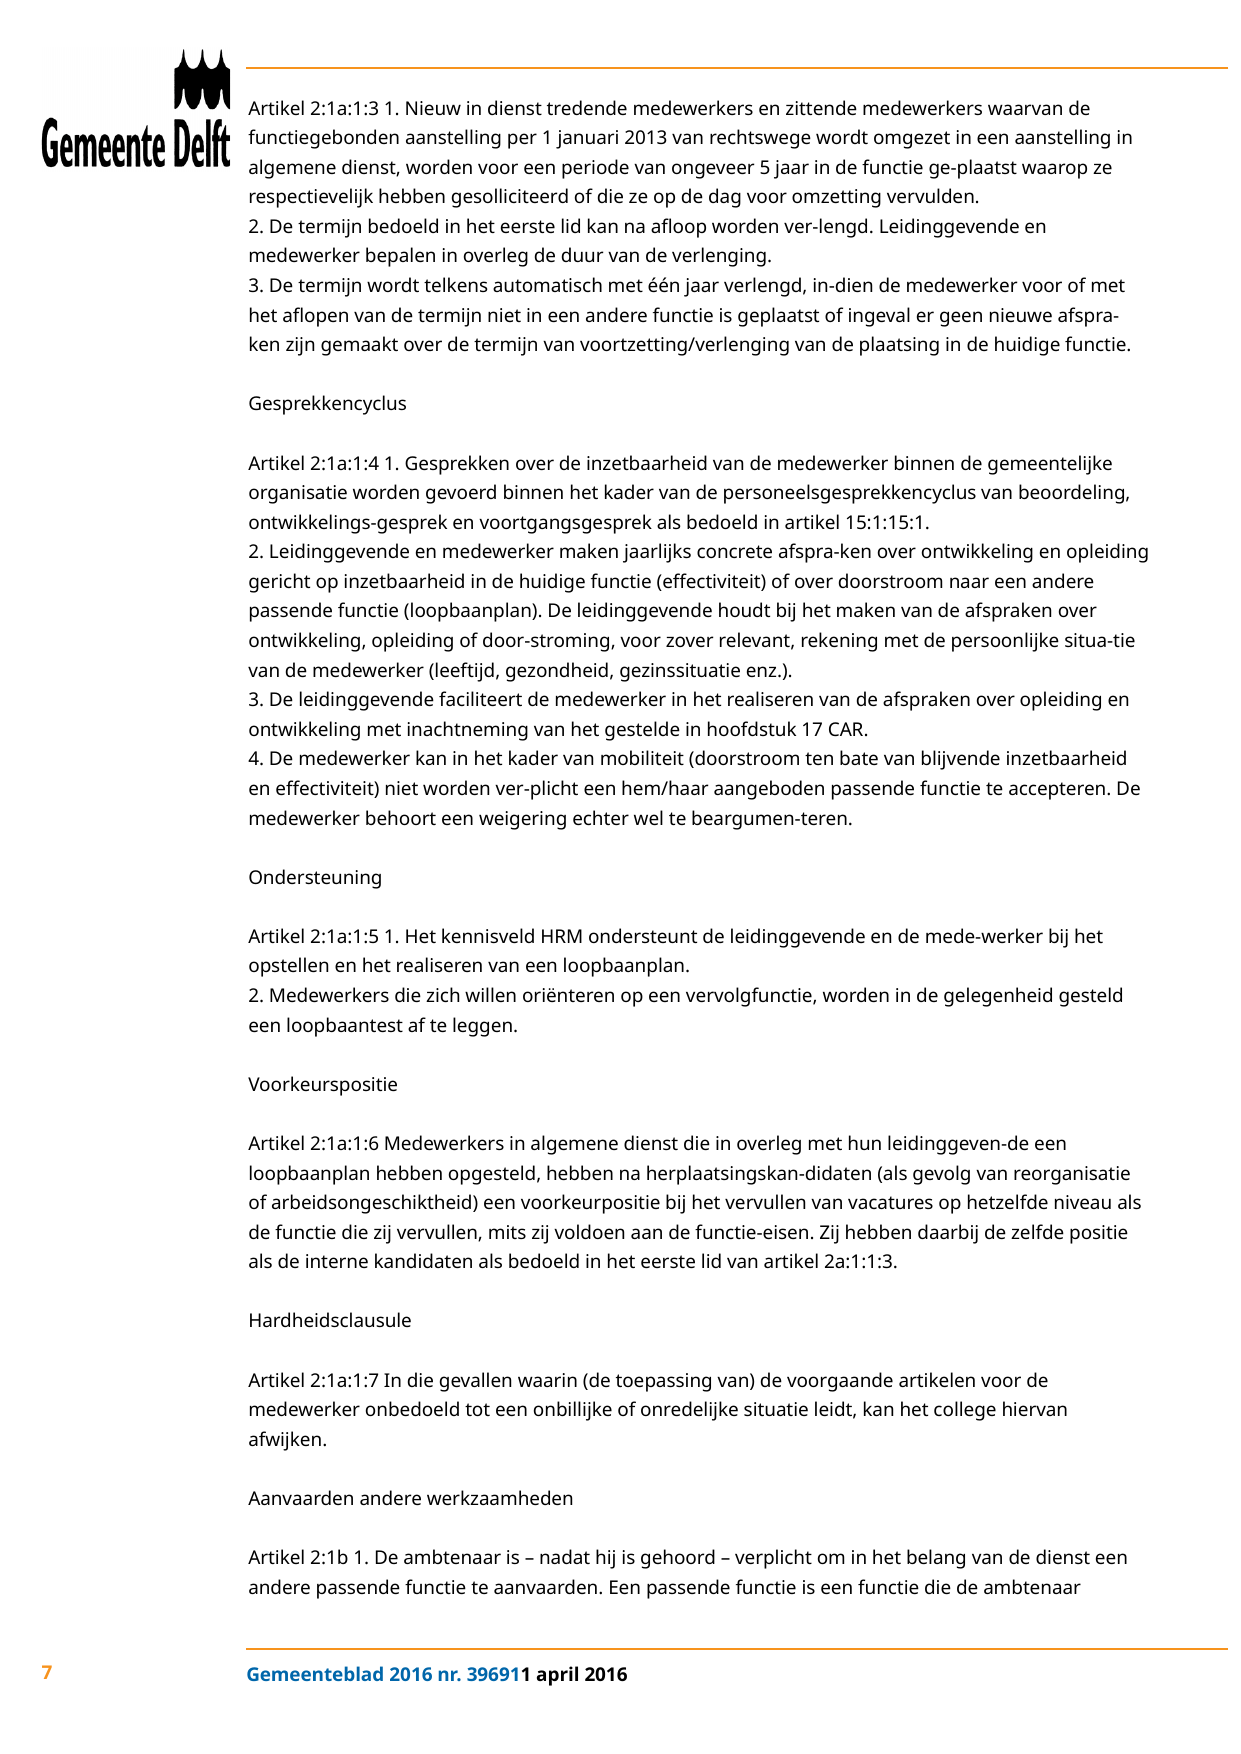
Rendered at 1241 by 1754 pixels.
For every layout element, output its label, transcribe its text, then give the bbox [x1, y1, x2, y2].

text Hardheidsclausule [248, 1308, 1152, 1333]
text 2. De termijn bedoeld in het eerste lid kan na afloop worden ver-lengd. Leidinggevende en medewerker bepalen in overleg de duur van de verlenging. [248, 213, 1152, 268]
text Voorkeurspositie [248, 1071, 1152, 1097]
text Artikel 2:1b 1. De ambtenaar is – nadat hij is gehoord – verplicht om in het belang van de dienst een andere passende functie te aanvaarden. Een passende functie is een functie die de ambtenaar [248, 1544, 1152, 1600]
text 2. Medewerkers die zich willen oriënteren op een vervolgfunctie, worden in de gelegenheid gesteld een loopbaantest af te leggen. [248, 982, 1152, 1038]
text 3. De leidinggevende faciliteert de medewerker in het realiseren van de afspraken over opleiding en ontwikkeling met inachtneming van het gestelde in hoofdstuk 17 CAR. [248, 686, 1152, 742]
text Artikel 2:1a:1:3 1. Nieuw in dienst tredende medewerkers en zittende medewerkers waarvan de functiegebonden aanstelling per 1 januari 2013 van rechtswege wordt omgezet in een aanstelling in algemene dienst, worden voor een periode van ongeveer 5 jaar in de functie ge-plaatst waarop ze respectievelijk hebben gesolliciteerd of die ze op de dag voor omzetting vervulden. [248, 95, 1152, 209]
text Ondersteuning [248, 864, 1152, 890]
text Gesprekkencyclus [248, 391, 1152, 416]
text Artikel 2:1a:1:6 Medewerkers in algemene dienst die in overleg met hun leidinggeven-de een loopbaanplan hebben opgesteld, hebben na herplaatsingskan-didaten (als gevolg van reorganisatie of arbeidsongeschiktheid) een voorkeurpositie bij het vervullen van vacatures op hetzelfde niveau als de functie die zij vervullen, mits zij voldoen aan de functie-eisen. Zij hebben daarbij de zelfde positie als de interne kandidaten als bedoeld in het eerste lid van artikel 2a:1:1:3. [248, 1130, 1152, 1274]
picture [41, 47, 231, 172]
text Artikel 2:1a:1:5 1. Het kennisveld HRM ondersteunt de leidinggevende en de mede-werker bij het opstellen en het realiseren van een loopbaanplan. [248, 923, 1152, 978]
text 2. Leidinggevende en medewerker maken jaarlijks concrete afspra-ken over ontwikkeling en opleiding gericht op inzetbaarheid in de huidige functie (effectiviteit) of over doorstroom naar een andere passende functie (loopbaanplan). De leidinggevende houdt bij het maken van de afspraken over ontwikkeling, opleiding of door-stroming, voor zover relevant, rekening met de persoonlijke situa-tie van de medewerker (leeftijd, gezondheid, gezinssituatie enz.). [248, 538, 1152, 683]
text Aanvaarden andere werkzaamheden [248, 1485, 1152, 1511]
text 3. De termijn wordt telkens automatisch met één jaar verlengd, in-dien de medewerker voor of met het aflopen van de termijn niet in een andere functie is geplaatst of ingeval er geen nieuwe afspra-ken zijn gemaakt over de termijn van voortzetting/verlenging van de plaatsing in de huidige functie. [248, 272, 1152, 357]
text 4. De medewerker kan in het kader van mobiliteit (doorstroom ten bate van blijvende inzetbaarheid en effectiviteit) niet worden ver-plicht een hem/haar aangeboden passende functie te accepteren. De medewerker behoort een weigering echter wel te beargumen-teren. [248, 746, 1152, 831]
text Artikel 2:1a:1:4 1. Gesprekken over de inzetbaarheid van de medewerker binnen de gemeentelijke organisatie worden gevoerd binnen het kader van de personeelsgesprekkencyclus van beoordeling, ontwikkelings-gesprek en voortgangsgesprek als bedoeld in artikel 15:1:15:1. [248, 450, 1152, 535]
text Artikel 2:1a:1:7 In die gevallen waarin (de toepassing van) de voorgaande artikelen voor de medewerker onbedoeld tot een onbillijke of onredelijke situatie leidt, kan het college hiervan afwijken. [248, 1367, 1152, 1452]
